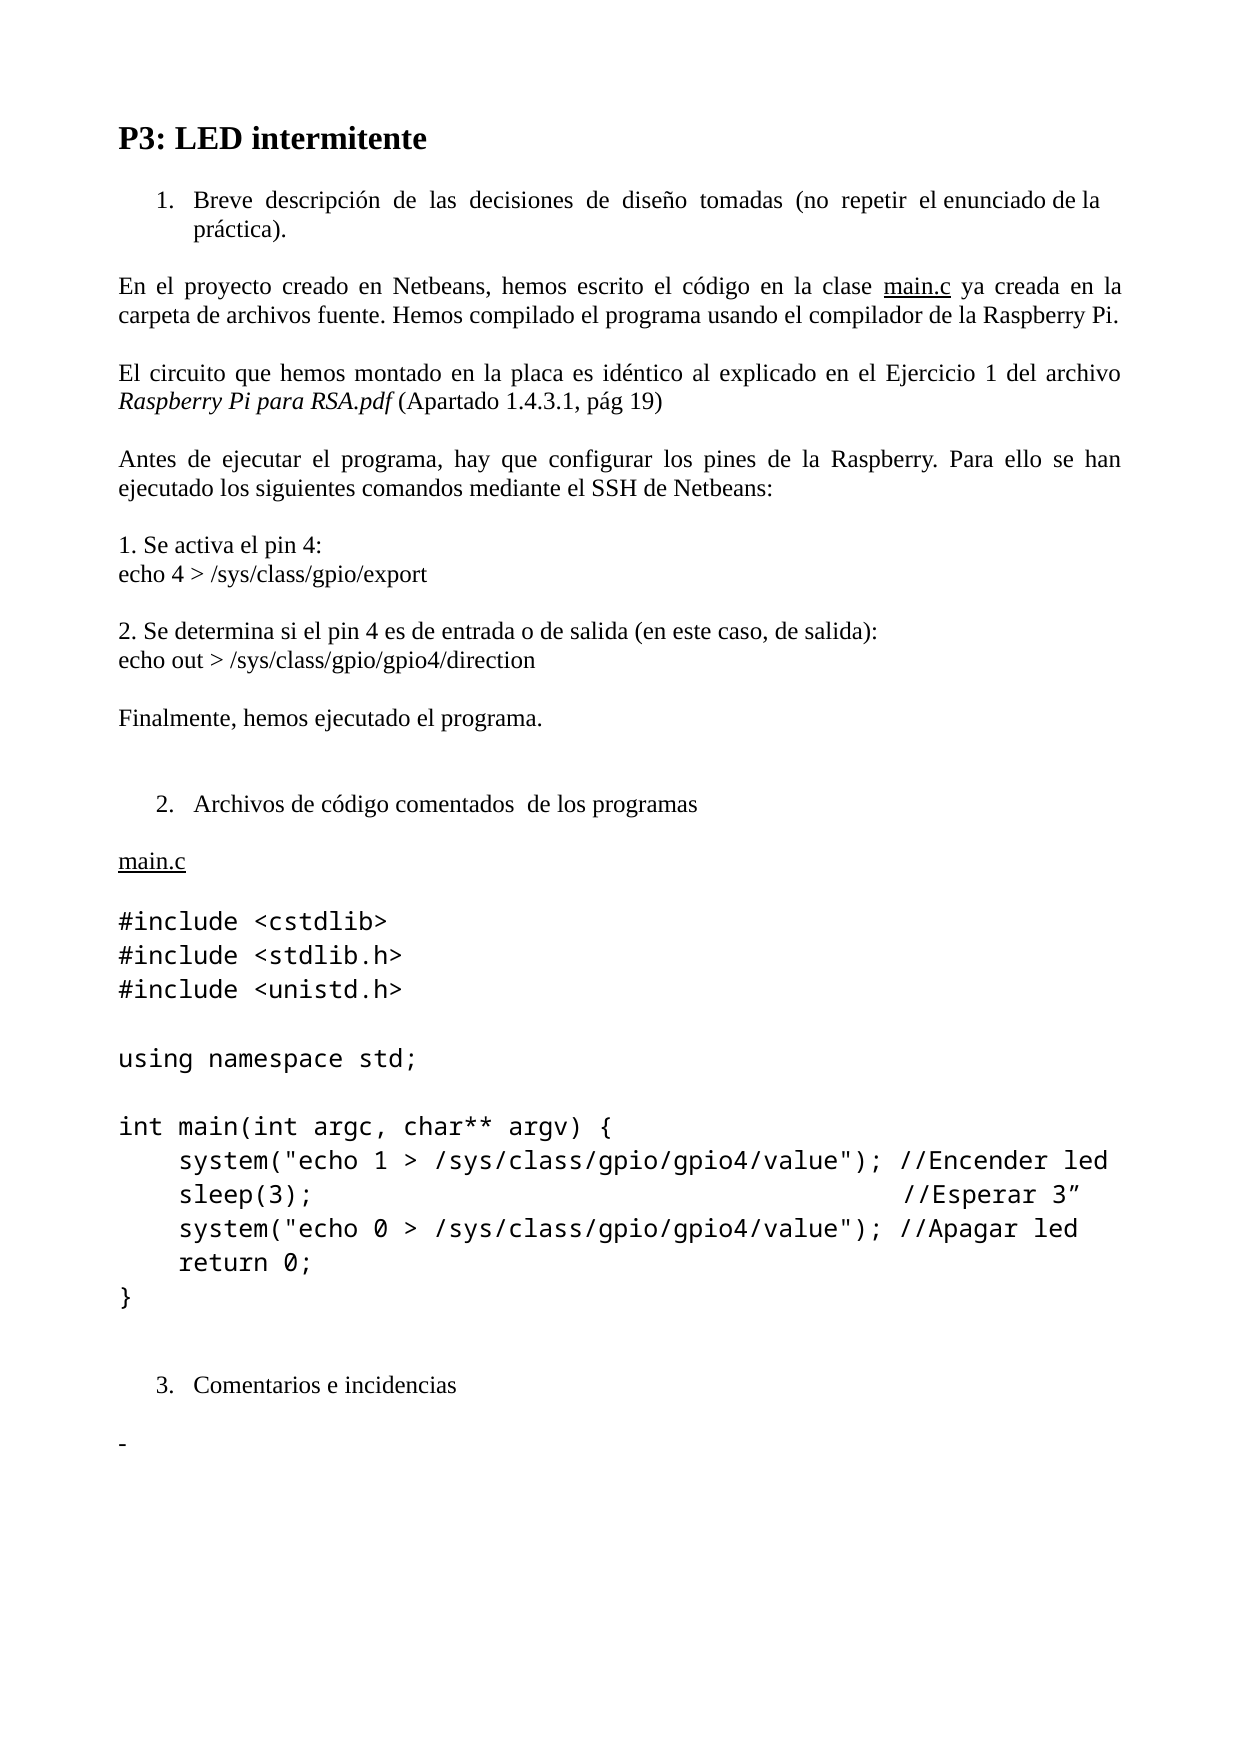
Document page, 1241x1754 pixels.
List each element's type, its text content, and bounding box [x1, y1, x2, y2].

text system("echo 1 > /sys/class/gpio/gpio4/value"); //Encender led [118, 1142, 1122, 1176]
text #include <cstdlib> [118, 904, 1122, 938]
text echo out > /sys/class/gpio/gpio4/direction [118, 645, 1122, 674]
text En el proyecto creado en Netbeans, hemos escrito el código en la clase main.c ya creada en la carpeta de archivos fuente. Hemos compilado el programa usando el compilador de la Raspberry Pi. [118, 271, 1122, 329]
list Archivos de código comentados de los programas [156, 789, 1122, 818]
text P3: LED intermitente [118, 118, 1122, 156]
text main.c [118, 846, 1122, 875]
text Antes de ejecutar el programa, hay que configurar los pines de la Raspberry. Para ello se han ejecutado los siguientes comandos mediante el SSH de Netbeans: [118, 444, 1122, 501]
text using namespace std; [118, 1040, 1122, 1074]
text } [118, 1279, 1122, 1313]
text sleep(3); //Esperar 3” [118, 1176, 1122, 1211]
text int main(int argc, char** argv) { [118, 1108, 1122, 1142]
text 2. Se determina si el pin 4 es de entrada o de salida (en este caso, de salida): [118, 616, 1122, 645]
text system("echo 0 > /sys/class/gpio/gpio4/value"); //Apagar led [118, 1211, 1122, 1244]
list Comentarios e incidencias [156, 1370, 1122, 1399]
text #include <unistd.h> [118, 972, 1122, 1006]
text Finalmente, hemos ejecutado el programa. [118, 703, 1122, 731]
text echo 4 > /sys/class/gpio/export [118, 559, 1122, 588]
text - [118, 1428, 1122, 1456]
text #include <stdlib.h> [118, 938, 1122, 972]
text 1. Se activa el pin 4: [118, 530, 1122, 559]
text return 0; [118, 1244, 1122, 1279]
list Breve descripción de las decisiones de diseño tomadas (no repetir el enunciado de la práctica). [156, 185, 1122, 243]
text El circuito que hemos montado en la placa es idéntico al explicado en el Ejercicio 1 del archivo Raspberry Pi para RSA.pdf (Apartado 1.4.3.1, pág 19) [118, 358, 1122, 415]
